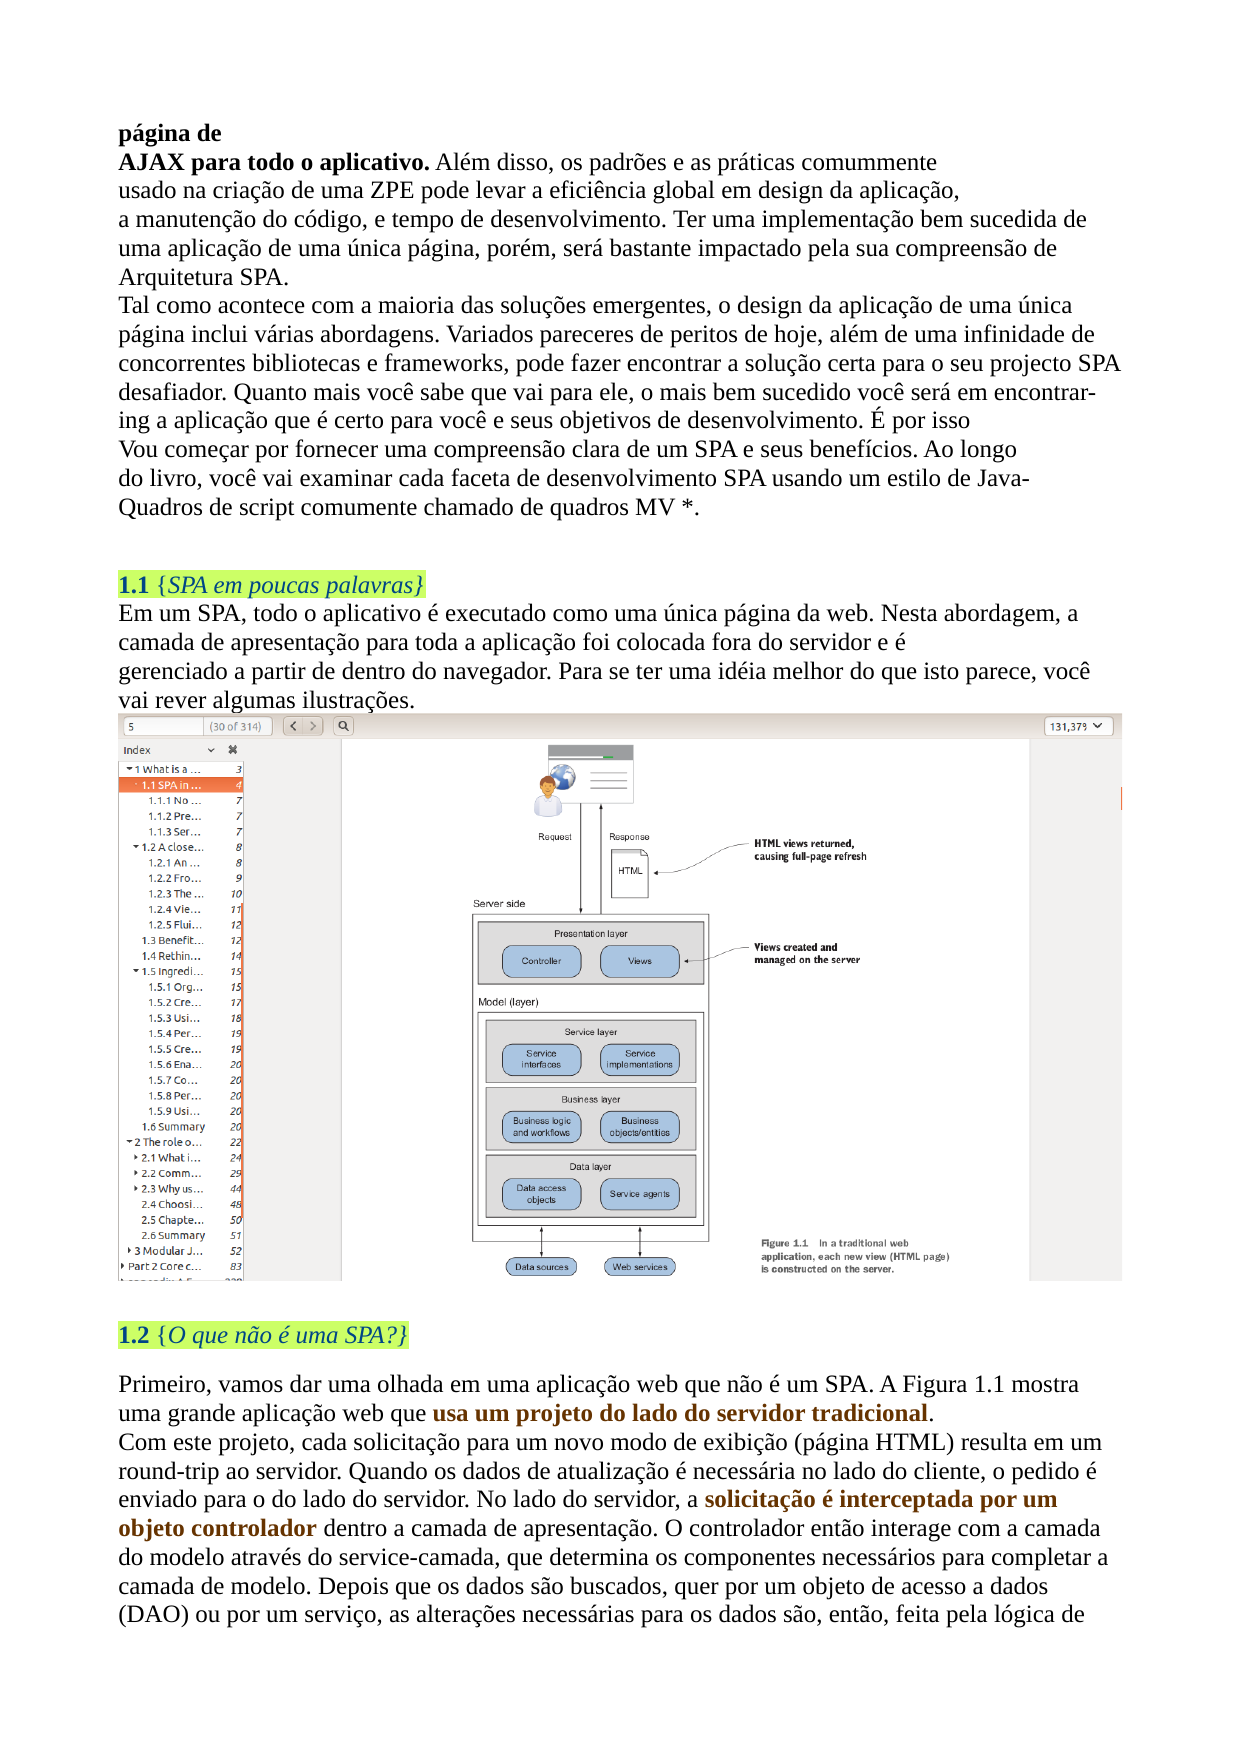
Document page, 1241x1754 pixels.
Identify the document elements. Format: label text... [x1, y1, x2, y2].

text Primeiro, vamos dar uma olhada em uma aplicação web que não é um SPA. A Figura 1.1 mostra uma grande aplicação web que usa um projeto do lado do servidor tradicional. Com este projeto, cada solicitação para um novo modo de exibição (página HTML) resulta em um round-trip ao servidor. Quando os dados de atualização é necessária no lado do cliente, o pedido é enviado para o do lado do servidor. No lado do servidor, a solicitação é interceptada por um objeto controlador dentro a camada de apresentação. O controlador então interage com a camada do modelo através do service-camada, que determina os componentes necessários para completar a camada de modelo. Depois que os dados são buscados, quer por um objeto de acesso a dados (DAO) ou por um serviço, as alterações necessárias para os dados são, então, feita pela lógica de [118, 1369, 1122, 1628]
text 1.2 {O que não é uma SPA?} [118, 1281, 1122, 1349]
text 1.1 {SPA em poucas palavras} Em um SPA, todo o aplicativo é executado como uma única página da web. Nesta abordagem, a camada de apresentação para toda a aplicação foi colocada fora do servidor e é gerenciado a partir de dentro do navegador. Para se ter uma idéia melhor do que isto parece, você vai rever algumas ilustrações. [118, 570, 1122, 713]
picture [118, 713, 1123, 1281]
text página de AJAX para todo o aplicativo. Além disso, os padrões e as práticas comummente usado na criação de uma ZPE pode levar a eficiência global em design da aplicação, a manutenção do código, e tempo de desenvolvimento. Ter uma implementação bem sucedida de uma aplicação de uma única página, porém, será bastante impactado pela sua compreensão de Arquitetura SPA. Tal como acontece com a maioria das soluções emergentes, o design da aplicação de uma única página inclui várias abordagens. Variados pareceres de peritos de hoje, além de uma infinidade de concorrentes bibliotecas e frameworks, pode fazer encontrar a solução certa para o seu projecto SPA desafiador. Quanto mais você sabe que vai para ele, o mais bem sucedido você será em encontrar- ing a aplicação que é certo para você e seus objetivos de desenvolvimento. É por isso Vou começar por fornecer uma compreensão clara de um SPA e seus benefícios. Ao longo do livro, você vai examinar cada faceta de desenvolvimento SPA usando um estilo de Java- Quadros de script comumente chamado de quadros MV *. [118, 118, 1122, 521]
